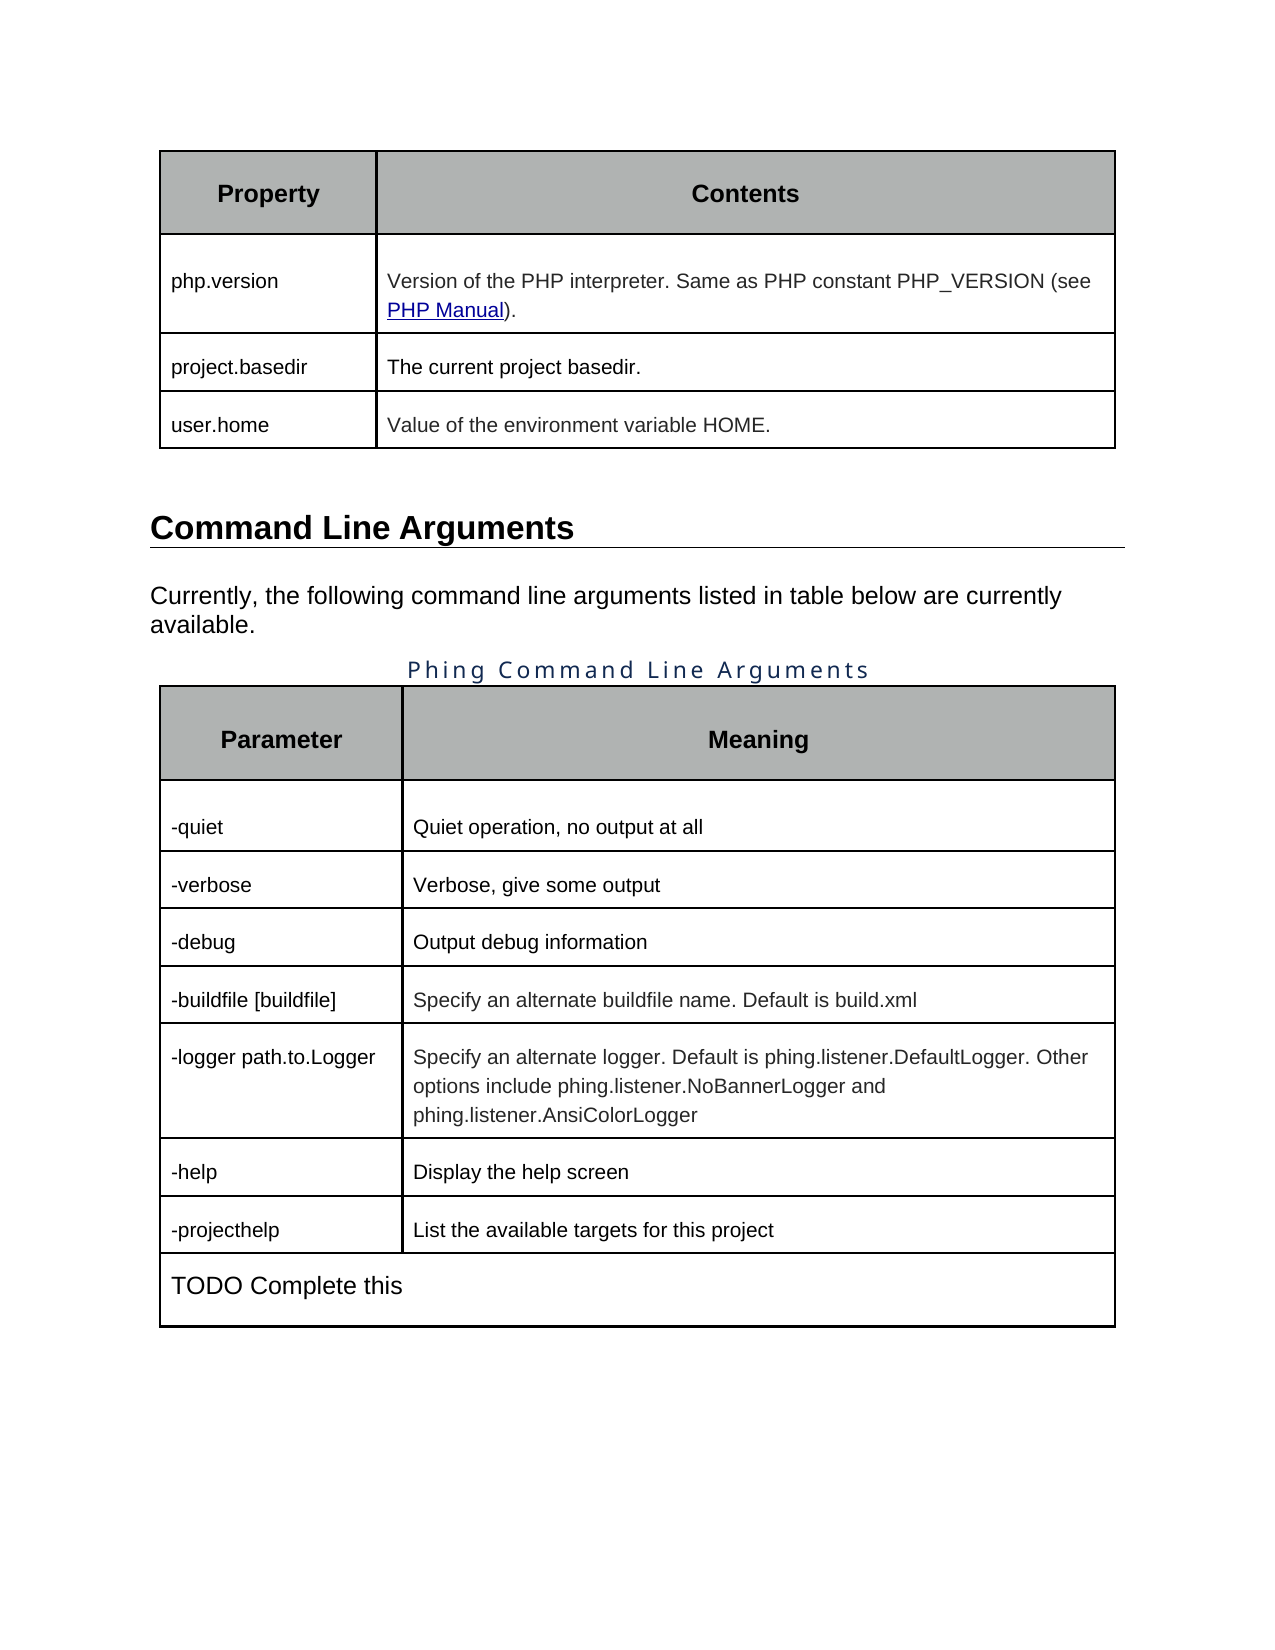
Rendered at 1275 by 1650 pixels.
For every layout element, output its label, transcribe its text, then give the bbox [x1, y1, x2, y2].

table_cell Verbose, give some output [404, 852, 1114, 907]
table_cell user.home [161, 392, 375, 447]
table_cell Specify an alternate buildfile name. Default is build.xml [404, 967, 1114, 1022]
table_cell Value of the environment variable HOME. [378, 392, 1114, 447]
table_header Meaning [404, 687, 1114, 779]
table_cell TODO Complete this [161, 1254, 1114, 1325]
subtitle Currently, the following command line arguments listed in table below are currently available. [150, 560, 1125, 639]
table_header Parameter [161, 687, 401, 779]
table_cell Output debug information [404, 909, 1114, 964]
table_cell -buildfile [buildfile] [161, 967, 401, 1022]
subtitle Command Line Arguments [150, 508, 1125, 547]
table_cell php.version [161, 235, 375, 332]
table_cell Version of the PHP interpreter. Same as PHP constant PHP_VERSION (see PHP Manual). [378, 235, 1114, 332]
table_cell List the available targets for this project [404, 1197, 1114, 1252]
table_cell Specify an alternate logger. Default is phing.listener.DefaultLogger. Other options include phing.listener.NoBannerLogger and phing.listener.AnsiColorLogger [404, 1024, 1114, 1137]
table_cell -projecthelp [161, 1197, 401, 1252]
table_cell -quiet [161, 781, 401, 849]
table_header Contents [378, 152, 1114, 233]
table_cell project.basedir [161, 334, 375, 389]
table_cell Quiet operation, no output at all [404, 781, 1114, 849]
table_header Property [161, 152, 375, 233]
table_cell Display the help screen [404, 1139, 1114, 1194]
text Phing Command Line Arguments [150, 654, 1125, 685]
table_cell The current project basedir. [378, 334, 1114, 389]
table_cell -debug [161, 909, 401, 964]
table_cell -verbose [161, 852, 401, 907]
table_cell -help [161, 1139, 401, 1194]
table_cell -logger path.to.Logger [161, 1024, 401, 1137]
